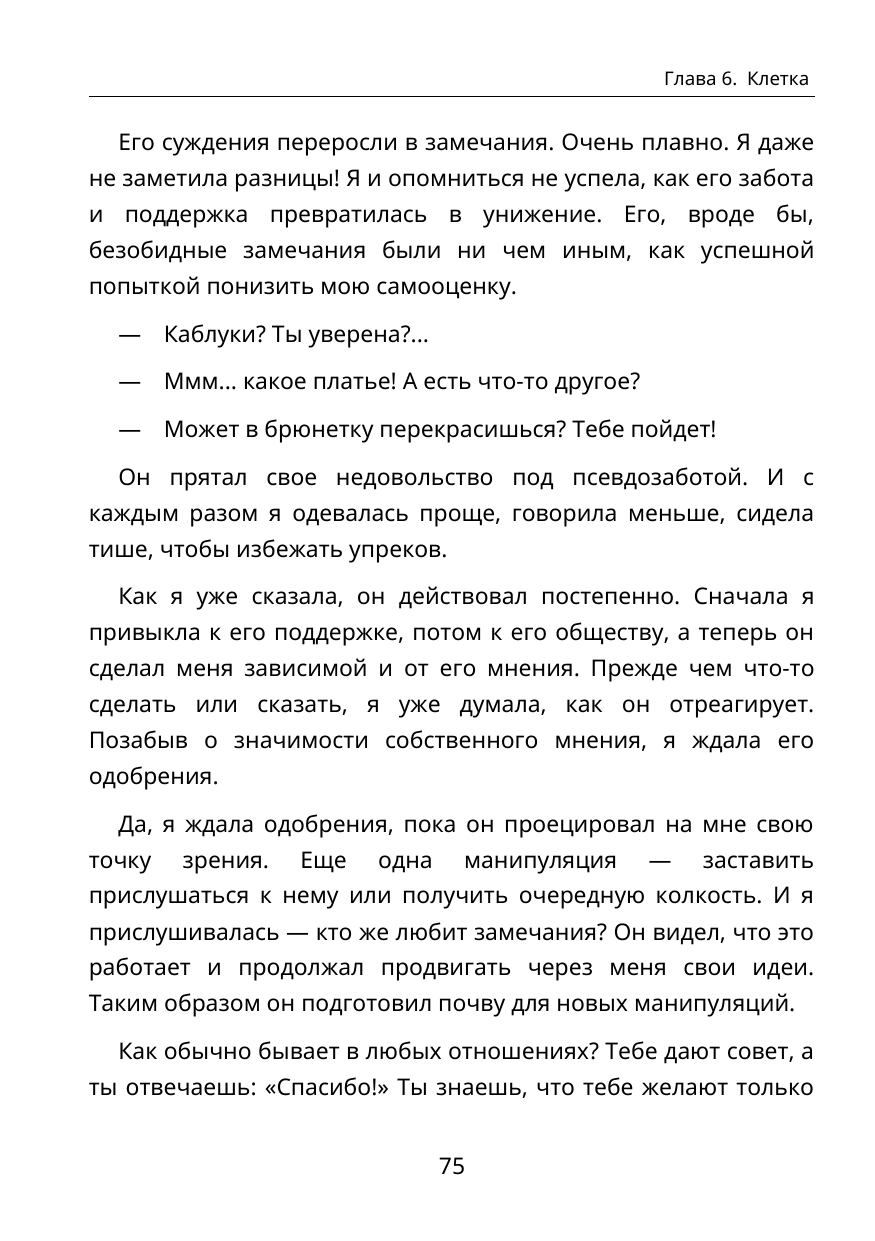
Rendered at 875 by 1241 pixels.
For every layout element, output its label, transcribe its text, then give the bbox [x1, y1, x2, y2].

text Он прятал свое недовольство под псевдозаботой. И с каждым разом я одевалась проще, говорила меньше, сидела тише, чтобы избежать упреков. [88, 461, 815, 564]
text Его суждения переросли в замечания. Очень плавно. Я даже не заметила разницы! Я и опомниться не успела, как его забота и поддержка превратилась в унижение. Его, вроде бы, безобидные замечания были ни чем иным, как успешной попыткой понизить мою самооценку. [88, 126, 815, 301]
text Как я уже сказала, он действовал постепенно. Сначала я привыкла к его поддержке, потом к его обществу, а теперь он сделал меня зависимой и от его мнения. Прежде чем что-то сделать или сказать, я уже думала, как он отреагирует. Позабыв о значимости собственного мнения, я ждала его одобрения. [88, 580, 815, 791]
list Каблуки? Ты уверена?... [88, 317, 815, 349]
list Может в брюнетку перекрасишься? Тебе пойдет! [88, 413, 815, 444]
text Как обычно бывает в любых отношениях? Тебе дают совет, а ты отвечаешь: «Спасибо!» Ты знаешь, что тебе желают только [88, 1035, 815, 1102]
list Ммм... какое платье! А есть что-то другое? [88, 365, 815, 396]
text Да, я ждала одобрения, пока он проецировал на мне свою точку зрения. Еще одна манипуляция — заставить прислушаться к нему или получить очередную колкость. И я прислушивалась — кто же любит замечания? Он видел, что это работает и продолжал продвигать через меня свои идеи. Таким образом он подготовил почву для новых манипуляций. [88, 808, 815, 1018]
